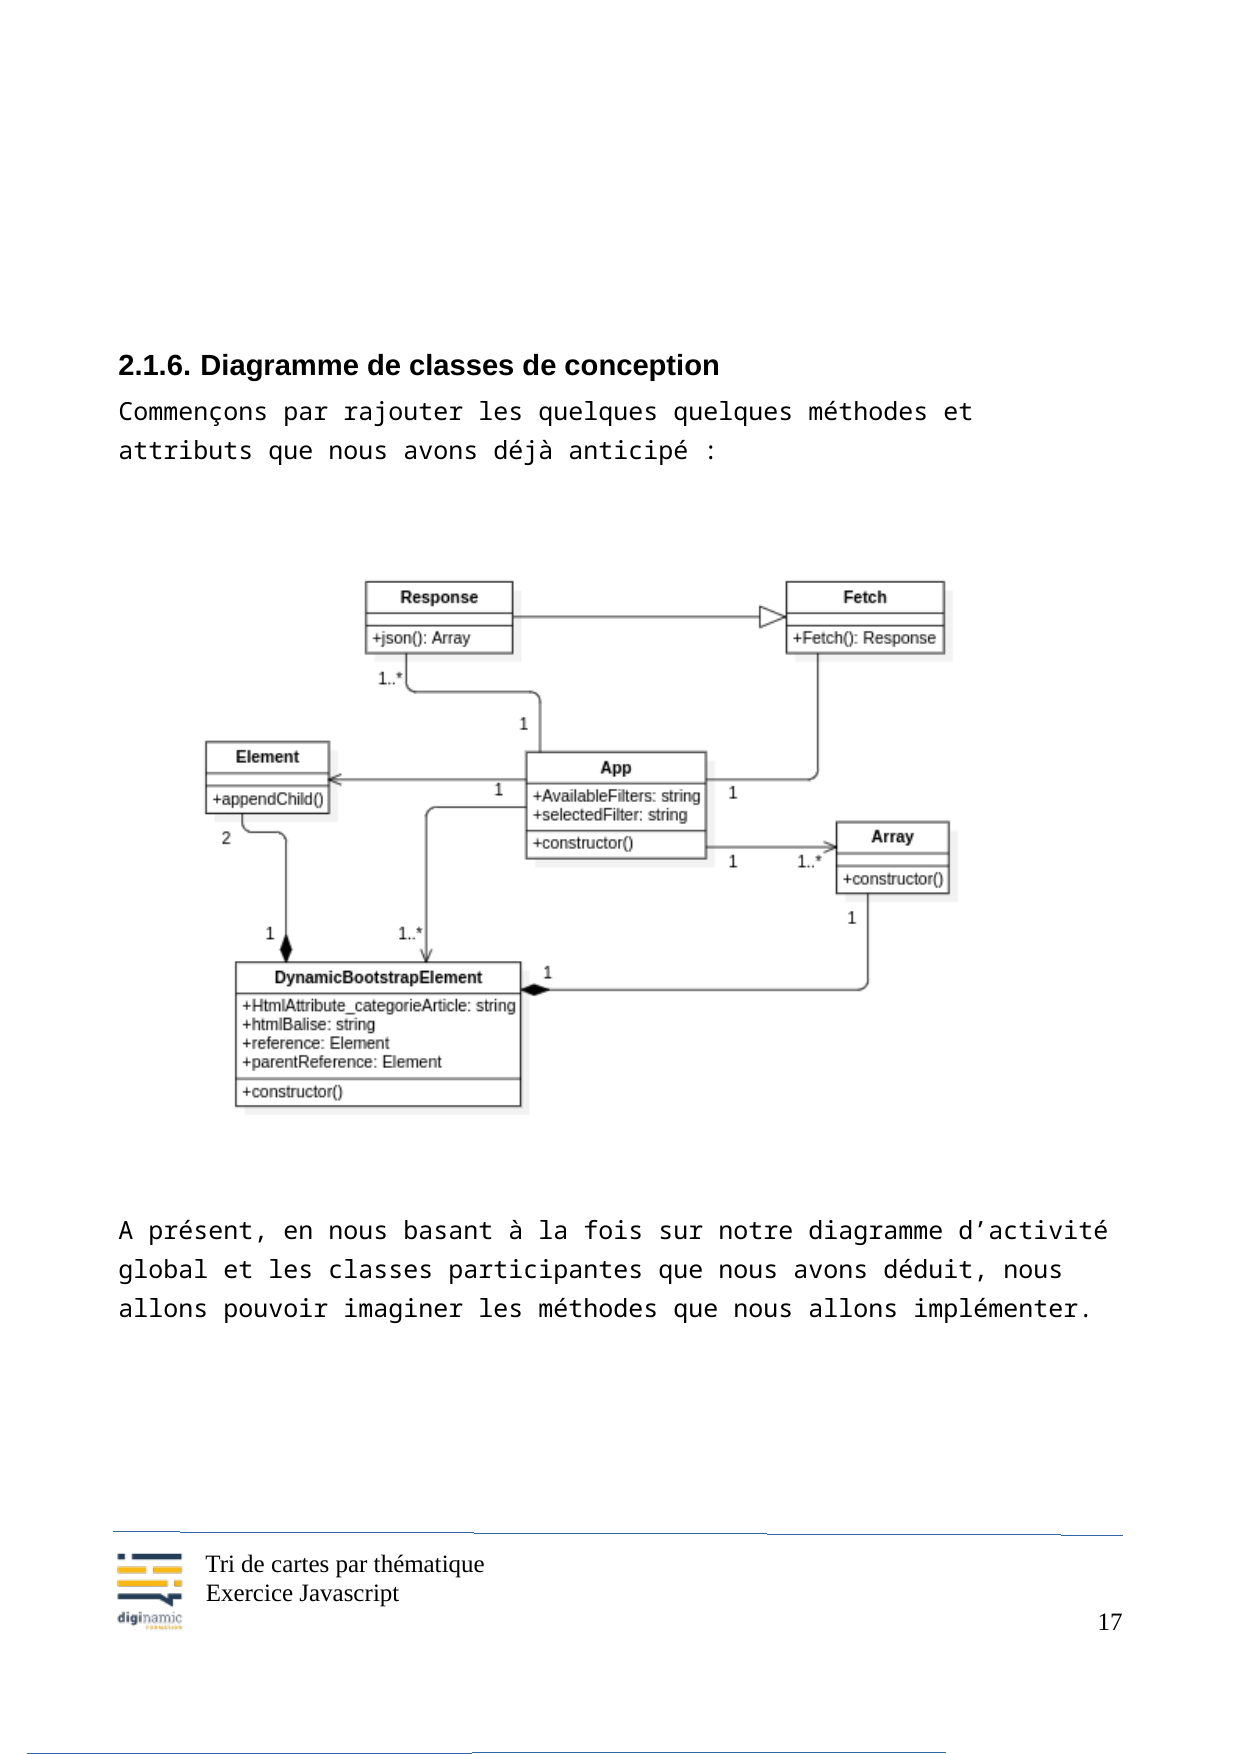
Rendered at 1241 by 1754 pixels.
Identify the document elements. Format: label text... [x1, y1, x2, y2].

picture [115, 1551, 186, 1632]
subtitle Diagramme de classes de conception [118, 348, 1122, 381]
picture [190, 511, 1019, 1154]
text A présent, en nous basant à la fois sur notre diagramme d’activité global et les classes participantes que nous avons déduit, nous allons pouvoir imaginer les méthodes que nous allons implémenter. [118, 1212, 1122, 1325]
text Commençons par rajouter les quelques quelques méthodes et attributs que nous avons déjà anticipé : [118, 394, 1122, 467]
